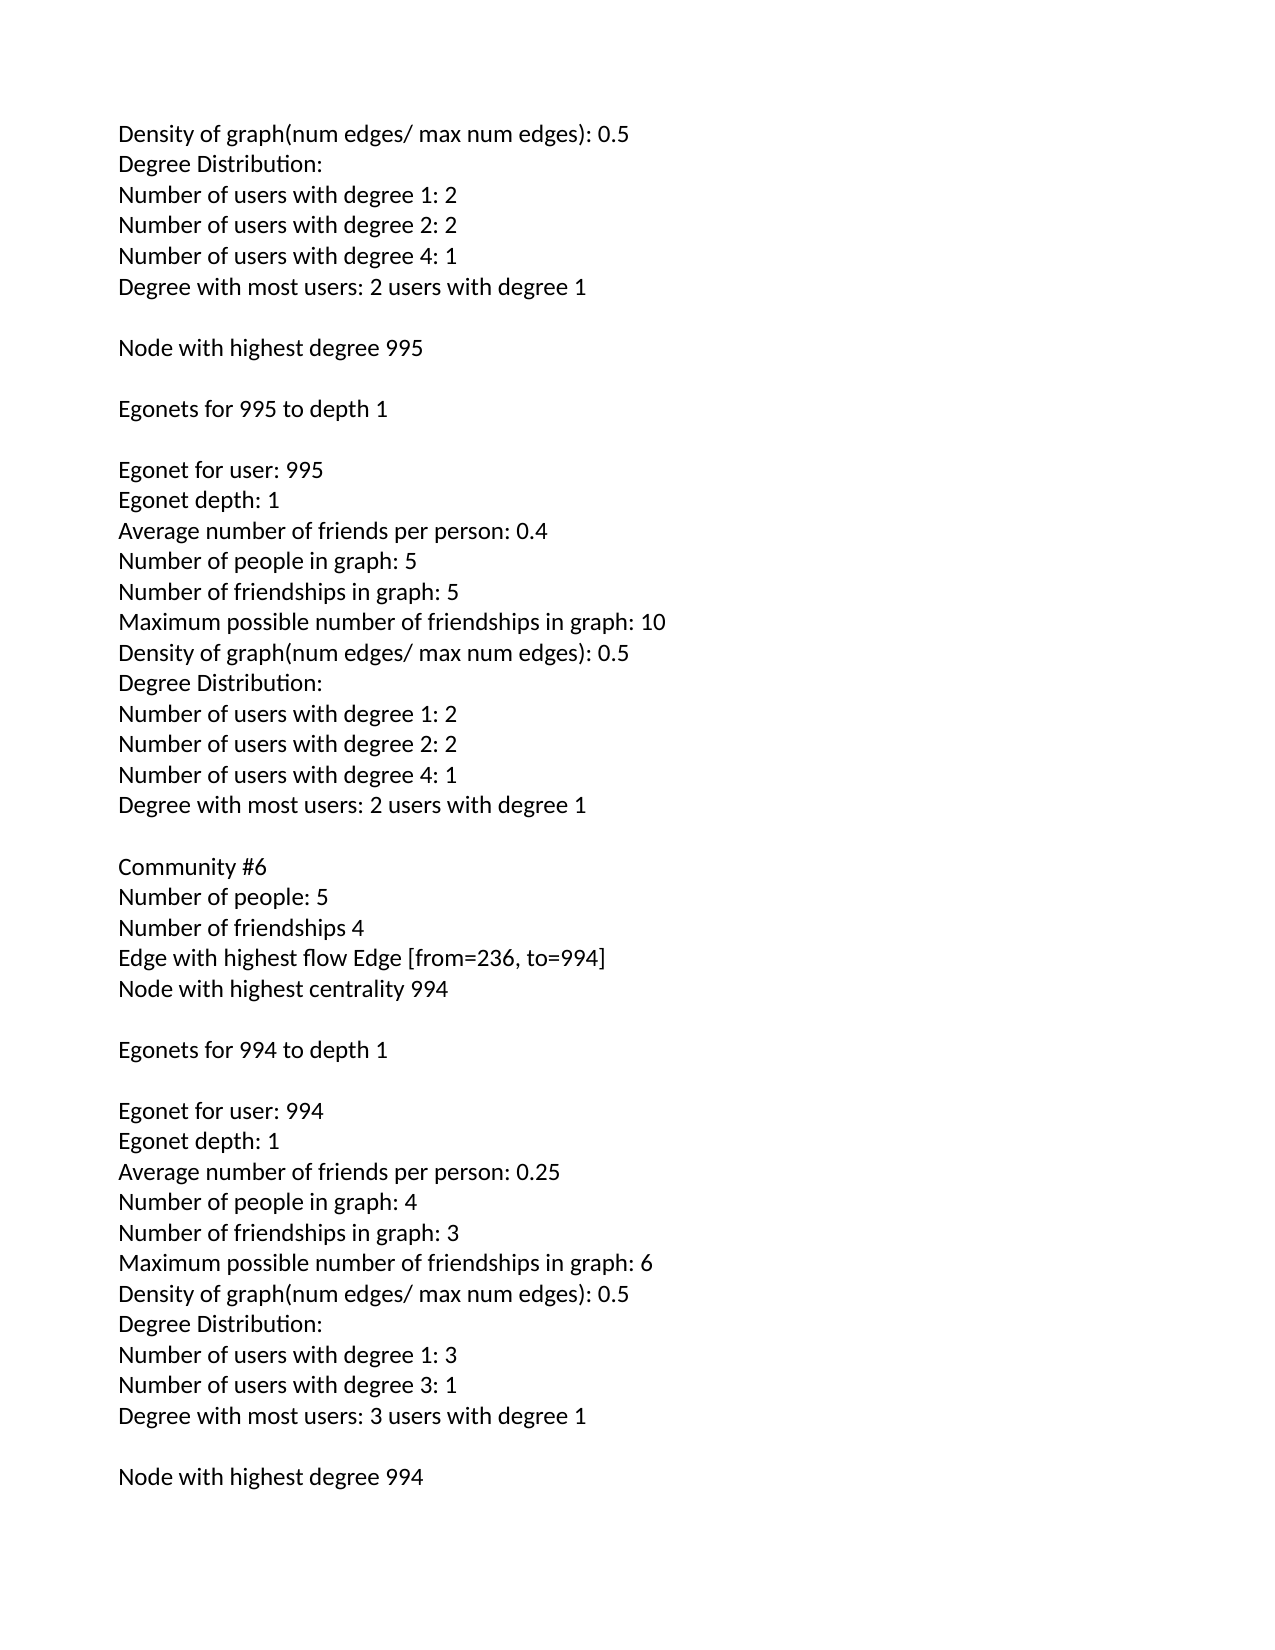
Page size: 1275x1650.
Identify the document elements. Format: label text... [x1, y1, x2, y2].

text Number of users with degree 1: 2 [118, 179, 1157, 210]
text Egonet for user: 994 [118, 1095, 1157, 1125]
text Egonets for 995 to depth 1 [118, 393, 1157, 423]
text Maximum possible number of friendships in graph: 10 [118, 606, 1157, 637]
text Number of users with degree 2: 2 [118, 728, 1157, 759]
text Number of people: 5 [118, 881, 1157, 912]
text Node with highest degree 995 [118, 332, 1157, 362]
text Egonet depth: 1 [118, 1125, 1157, 1156]
text Average number of friends per person: 0.4 [118, 515, 1157, 545]
text Average number of friends per person: 0.25 [118, 1156, 1157, 1186]
text Egonet depth: 1 [118, 484, 1157, 515]
text Density of graph(num edges/ max num edges): 0.5 [118, 1278, 1157, 1308]
text Egonets for 994 to depth 1 [118, 1034, 1157, 1064]
text Density of graph(num edges/ max num edges): 0.5 [118, 118, 1157, 149]
text Number of friendships 4 [118, 912, 1157, 942]
text Degree Distribution: [118, 667, 1157, 698]
text Number of users with degree 1: 2 [118, 698, 1157, 728]
text Degree with most users: 3 users with degree 1 [118, 1400, 1157, 1431]
text Number of users with degree 1: 3 [118, 1339, 1157, 1369]
text Density of graph(num edges/ max num edges): 0.5 [118, 637, 1157, 667]
text Egonet for user: 995 [118, 454, 1157, 484]
text Community #6 [118, 851, 1157, 881]
text Degree Distribution: [118, 149, 1157, 179]
text Number of users with degree 4: 1 [118, 759, 1157, 789]
text Number of users with degree 3: 1 [118, 1369, 1157, 1400]
text Number of users with degree 4: 1 [118, 240, 1157, 271]
text Number of people in graph: 5 [118, 545, 1157, 576]
text Degree with most users: 2 users with degree 1 [118, 271, 1157, 301]
text Maximum possible number of friendships in graph: 6 [118, 1247, 1157, 1278]
text Degree Distribution: [118, 1308, 1157, 1339]
text Number of users with degree 2: 2 [118, 210, 1157, 240]
text Number of friendships in graph: 5 [118, 576, 1157, 606]
text Degree with most users: 2 users with degree 1 [118, 789, 1157, 820]
text Node with highest centrality 994 [118, 973, 1157, 1003]
text Number of people in graph: 4 [118, 1186, 1157, 1217]
text Number of friendships in graph: 3 [118, 1217, 1157, 1247]
text Edge with highest flow Edge [from=236, to=994] [118, 942, 1157, 973]
text Node with highest degree 994 [118, 1461, 1157, 1492]
